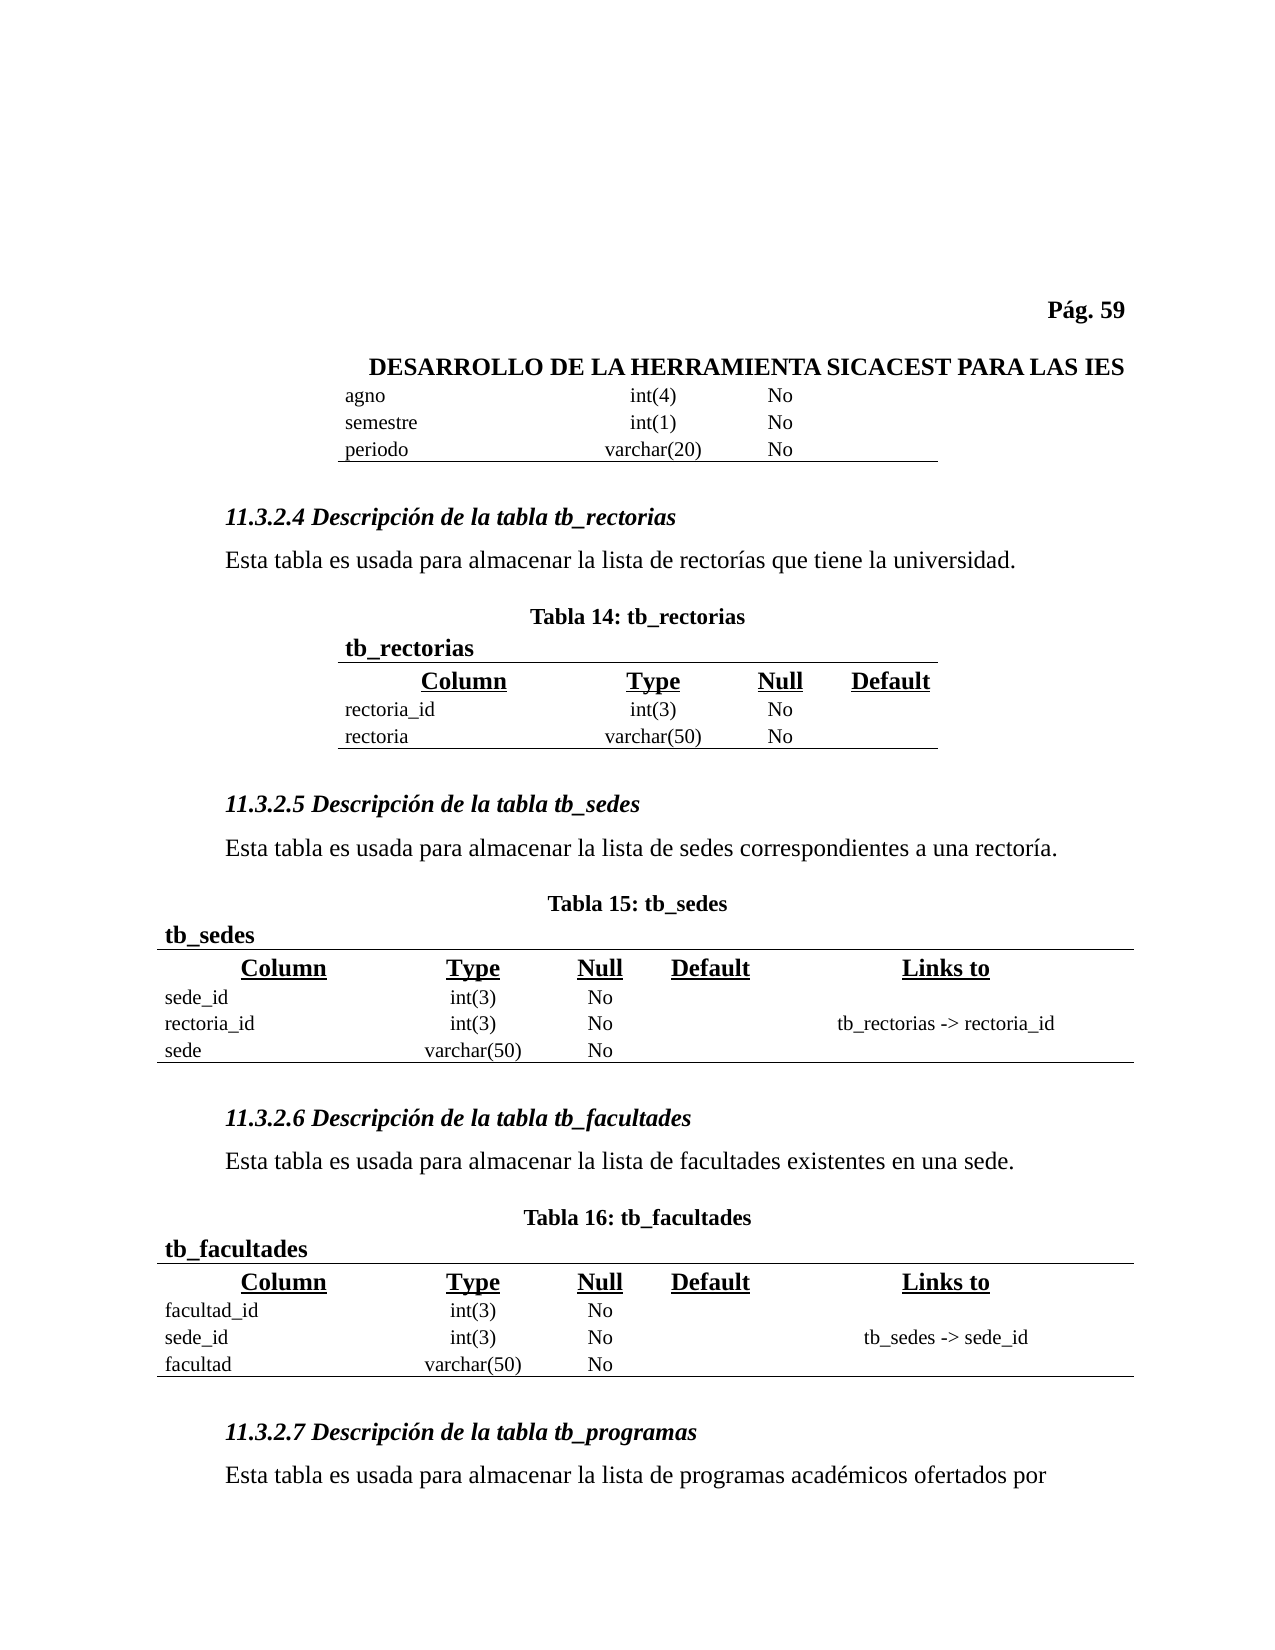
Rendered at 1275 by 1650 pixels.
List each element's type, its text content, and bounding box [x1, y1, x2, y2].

table_cell No [536, 1349, 663, 1376]
table_cell [757, 982, 1134, 1009]
table_header tb_sedes [157, 916, 409, 949]
table_header [536, 916, 663, 949]
text Tabla 16: tb_facultades [150, 1204, 1125, 1230]
table_cell Default [664, 950, 757, 982]
table_header [409, 1230, 536, 1263]
table_header [717, 629, 844, 662]
subtitle 11.3.2.6 Descripción de la tabla tb_facultades [150, 1103, 1125, 1132]
table_cell agno [338, 381, 589, 407]
table_header tb_facultades [157, 1230, 409, 1263]
table_header [536, 1230, 663, 1263]
table_cell [844, 434, 937, 461]
table_cell No [717, 695, 844, 721]
table_cell [757, 1349, 1134, 1376]
table_cell [844, 381, 937, 407]
table_cell [664, 1323, 757, 1349]
table_cell No [717, 381, 844, 407]
table_cell Null [717, 663, 844, 695]
table_header tb_rectorias [338, 629, 589, 662]
table_cell facultad [157, 1349, 409, 1376]
table_cell Null [536, 1264, 663, 1296]
table_cell [757, 1296, 1134, 1322]
table_cell sede_id [157, 982, 409, 1009]
table_cell tb_rectorias -> rectoria_id [757, 1009, 1134, 1035]
table_cell Type [590, 663, 717, 695]
table_cell [757, 1035, 1134, 1062]
table_cell tb_sedes -> sede_id [757, 1323, 1134, 1349]
table_cell sede_id [157, 1323, 409, 1349]
table_cell Type [409, 1264, 536, 1296]
table_header [757, 1230, 1134, 1263]
table_cell int(3) [409, 1323, 536, 1349]
text Tabla 14: tb_rectorias [150, 603, 1125, 629]
text Tabla 15: tb_sedes [150, 890, 1125, 916]
text Esta tabla es usada para almacenar la lista de programas académicos ofertados por [150, 1460, 1125, 1489]
table_cell Column [157, 950, 409, 982]
table_cell semestre [338, 408, 589, 434]
table_cell No [717, 721, 844, 748]
table_cell Column [338, 663, 589, 695]
table_cell [664, 1009, 757, 1035]
table_cell Links to [757, 1264, 1134, 1296]
subtitle 11.3.2.4 Descripción de la tabla tb_rectorias [150, 502, 1125, 531]
table_cell [844, 721, 937, 748]
table_header [409, 916, 536, 949]
table_cell [844, 408, 937, 434]
table_cell No [536, 1323, 663, 1349]
subtitle 11.3.2.7 Descripción de la tabla tb_programas [150, 1417, 1125, 1446]
subtitle 11.3.2.5 Descripción de la tabla tb_sedes [150, 789, 1125, 818]
table_cell int(3) [590, 695, 717, 721]
table_cell [664, 982, 757, 1009]
table_cell No [536, 1009, 663, 1035]
table_cell int(3) [409, 982, 536, 1009]
table_cell rectoria [338, 721, 589, 748]
table_cell [664, 1349, 757, 1376]
table_cell int(3) [409, 1296, 536, 1322]
table_header [757, 916, 1134, 949]
table_cell Links to [757, 950, 1134, 982]
table_header [664, 1230, 757, 1263]
table_cell [844, 695, 937, 721]
table_cell Default [664, 1264, 757, 1296]
table_cell No [536, 1035, 663, 1062]
text Esta tabla es usada para almacenar la lista de sedes correspondientes a una rectoría. [150, 833, 1125, 861]
table_cell sede [157, 1035, 409, 1062]
table_cell Type [409, 950, 536, 982]
table_header [844, 629, 937, 662]
table_cell int(1) [590, 408, 717, 434]
table_cell varchar(50) [409, 1035, 536, 1062]
table_cell [664, 1035, 757, 1062]
table_cell Null [536, 950, 663, 982]
table_cell rectoria_id [338, 695, 589, 721]
table_cell No [536, 982, 663, 1009]
table_cell No [536, 1296, 663, 1322]
text Esta tabla es usada para almacenar la lista de rectorías que tiene la universidad. [150, 545, 1125, 574]
table_cell Default [844, 663, 937, 695]
table_cell int(4) [590, 381, 717, 407]
table_cell rectoria_id [157, 1009, 409, 1035]
table_cell No [717, 434, 844, 461]
table_header [590, 629, 717, 662]
table_cell [664, 1296, 757, 1322]
table_cell periodo [338, 434, 589, 461]
table_cell varchar(50) [590, 721, 717, 748]
table_cell varchar(50) [409, 1349, 536, 1376]
table_cell varchar(20) [590, 434, 717, 461]
table_cell Column [157, 1264, 409, 1296]
table_header [664, 916, 757, 949]
table_cell facultad_id [157, 1296, 409, 1322]
table_cell No [717, 408, 844, 434]
text Esta tabla es usada para almacenar la lista de facultades existentes en una sede. [150, 1146, 1125, 1175]
table_cell int(3) [409, 1009, 536, 1035]
